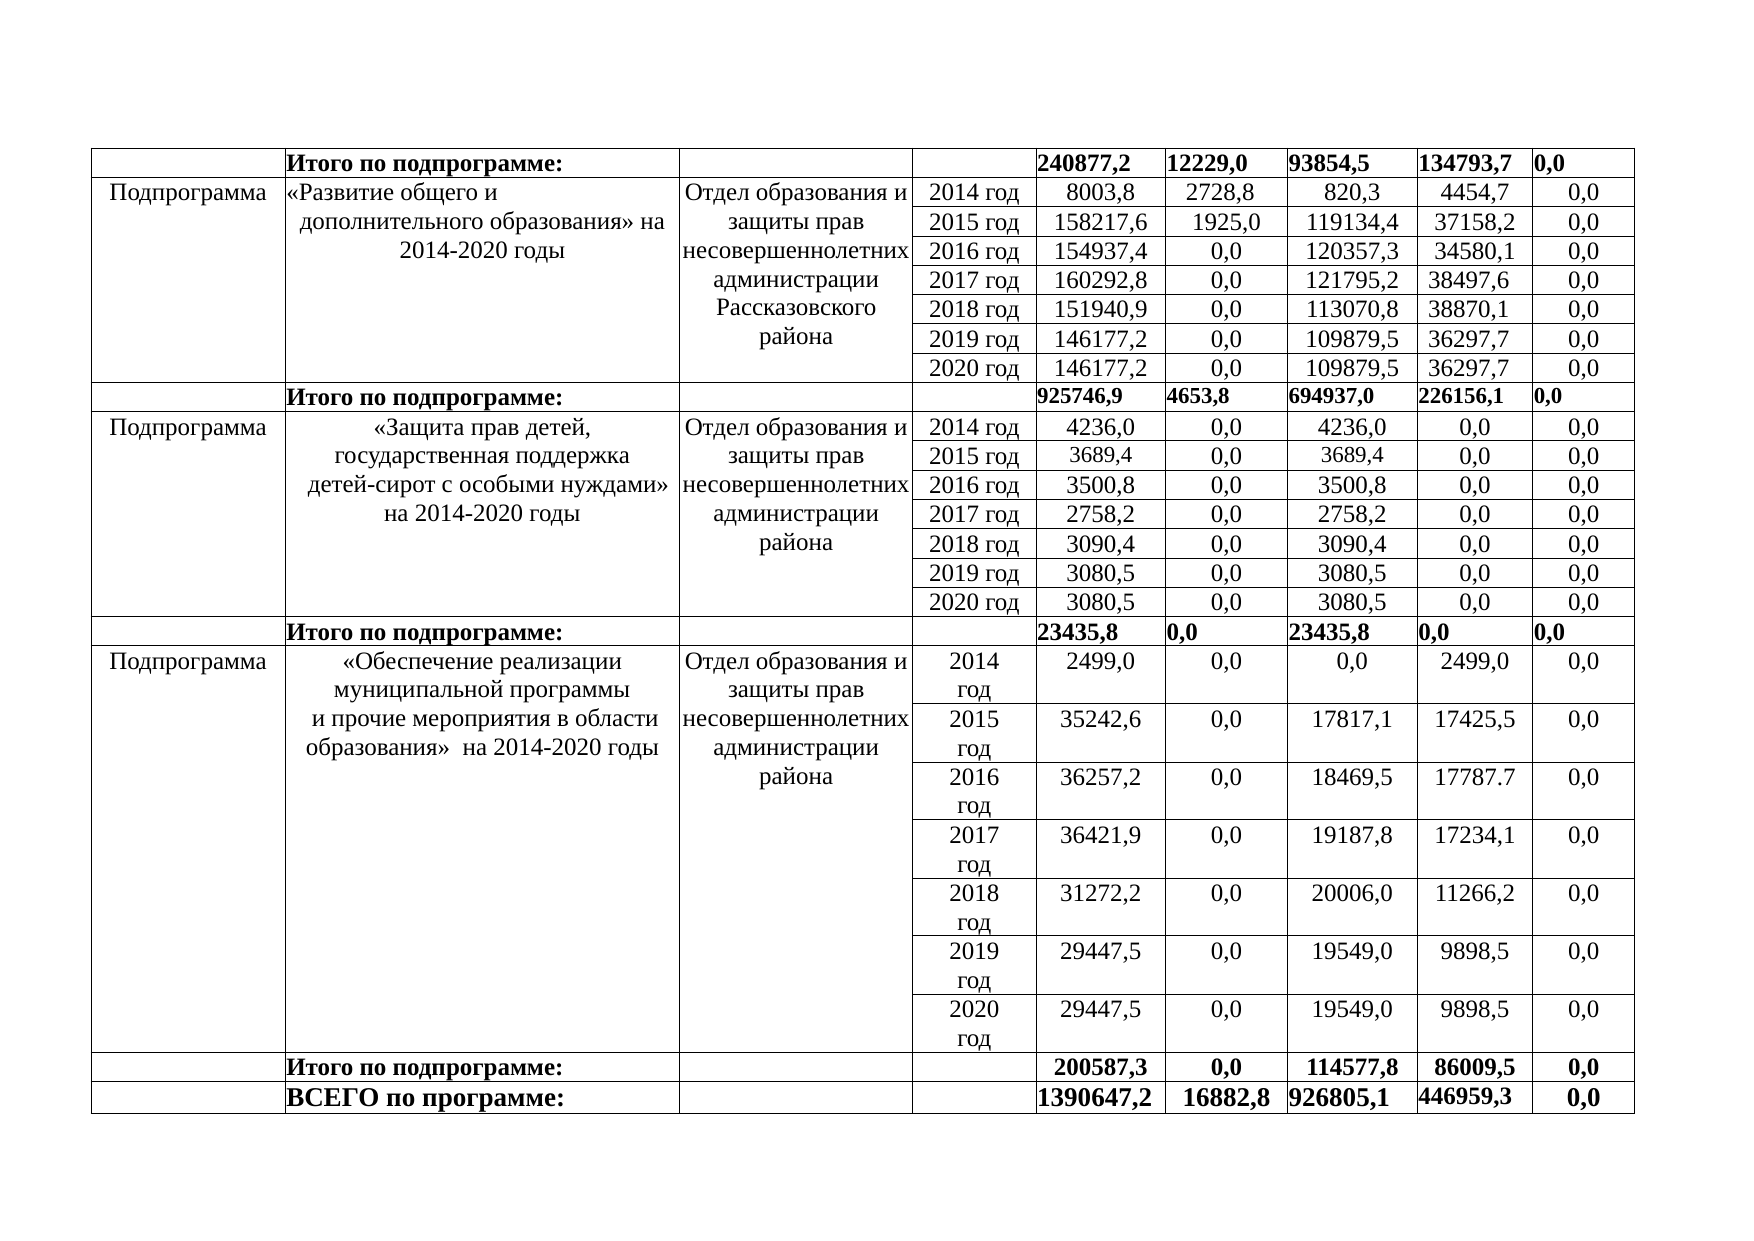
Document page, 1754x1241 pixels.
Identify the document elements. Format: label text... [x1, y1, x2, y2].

table_cell 0,0 [1166, 936, 1287, 993]
table_cell 11266,2 [1418, 879, 1532, 935]
table_cell 0,0 [1288, 646, 1417, 703]
table_cell 0,0 [1166, 1053, 1287, 1081]
table_cell 38497,6 [1418, 266, 1532, 294]
table_cell 151940,9 [1037, 295, 1165, 323]
table_cell 19549,0 [1288, 995, 1417, 1051]
table_cell 226156,1 [1418, 383, 1532, 411]
table_cell 8003,8 [1037, 178, 1165, 206]
table_cell 23435,8 [1037, 617, 1165, 645]
table_cell 114577,8 [1288, 1053, 1417, 1081]
table_cell 0,0 [1533, 995, 1634, 1051]
table_cell 0,0 [1418, 617, 1532, 645]
table_cell 0,0 [1166, 617, 1287, 645]
table_cell 3689,4 [1288, 441, 1417, 470]
table_cell 2016 год [913, 471, 1036, 499]
table_cell 2019 год [913, 559, 1036, 587]
table_cell 0,0 [1533, 529, 1634, 557]
table_cell [92, 149, 285, 177]
table_cell 146177,2 [1037, 354, 1165, 382]
table_cell 0,0 [1166, 588, 1287, 616]
table_cell 19187,8 [1288, 820, 1417, 877]
table_cell [92, 1082, 285, 1112]
table_cell 0,0 [1533, 207, 1634, 236]
table_cell 20006,0 [1288, 879, 1417, 935]
table_cell 16882,8 [1166, 1082, 1287, 1112]
table_cell 9898,5 [1418, 936, 1532, 993]
table_cell 0,0 [1166, 646, 1287, 703]
table_cell 0,0 [1418, 441, 1532, 470]
table_cell 3500,8 [1037, 471, 1165, 499]
table_cell 0,0 [1166, 763, 1287, 819]
table_cell 2019 год [913, 936, 1036, 993]
table_cell [913, 1053, 1036, 1081]
table_cell 4653,8 [1166, 383, 1287, 411]
table_cell [680, 383, 912, 411]
table_cell 17234,1 [1418, 820, 1532, 877]
table_cell [680, 617, 912, 645]
table_cell [913, 1082, 1036, 1112]
table_cell 23435,8 [1288, 617, 1417, 645]
table_cell 2758,2 [1288, 500, 1417, 528]
table_cell 0,0 [1166, 559, 1287, 587]
table_cell 0,0 [1533, 646, 1634, 703]
table_cell 0,0 [1166, 500, 1287, 528]
table_cell 2020 год [913, 588, 1036, 616]
table_cell 820,3 [1288, 178, 1417, 206]
table_cell 36257,2 [1037, 763, 1165, 819]
table_cell [680, 1082, 912, 1112]
table_cell 4454,7 [1418, 178, 1532, 206]
table_cell Итого по подпрограмме: [286, 617, 679, 645]
table_cell 37158,2 [1418, 207, 1532, 236]
table_cell 158217,6 [1037, 207, 1165, 236]
table_cell 0,0 [1166, 237, 1287, 265]
table_cell 18469,5 [1288, 763, 1417, 819]
table_cell 0,0 [1418, 500, 1532, 528]
table_cell 2015 год [913, 704, 1036, 761]
table_cell 0,0 [1533, 763, 1634, 819]
table_cell 0,0 [1166, 441, 1287, 470]
table_cell 17425,5 [1418, 704, 1532, 761]
table_cell 694937,0 [1288, 383, 1417, 411]
table_cell 2017 год [913, 820, 1036, 877]
table_cell 2020 год [913, 354, 1036, 382]
table_cell 0,0 [1166, 295, 1287, 323]
table_cell «Обеспечение реализации муниципальной программы и прочие мероприятия в области образования» на 2014-2020 годы [286, 646, 679, 1051]
table_cell 0,0 [1418, 471, 1532, 499]
table_cell 2499,0 [1418, 646, 1532, 703]
table_cell 0,0 [1166, 324, 1287, 353]
table_cell 9898,5 [1418, 995, 1532, 1051]
table_cell 12229,0 [1166, 149, 1287, 177]
table_cell 3090,4 [1288, 529, 1417, 557]
table_cell 0,0 [1533, 588, 1634, 616]
table_cell 2019 год [913, 324, 1036, 353]
table_cell 2018 год [913, 529, 1036, 557]
table_cell 17817,1 [1288, 704, 1417, 761]
table_cell 86009,5 [1418, 1053, 1532, 1081]
table_cell 2016 год [913, 763, 1036, 819]
table_cell Отдел образования и защиты прав несовершеннолетних администрации района [680, 412, 912, 616]
table_cell 0,0 [1166, 879, 1287, 935]
table_cell 0,0 [1533, 266, 1634, 294]
table_cell [680, 1053, 912, 1081]
table_cell 113070,8 [1288, 295, 1417, 323]
table_cell 0,0 [1166, 529, 1287, 557]
table_cell 2018 год [913, 879, 1036, 935]
table_cell 0,0 [1533, 936, 1634, 993]
table_cell 0,0 [1533, 178, 1634, 206]
table_cell 926805,1 [1288, 1082, 1417, 1112]
table_cell 0,0 [1533, 471, 1634, 499]
table_cell [913, 149, 1036, 177]
table_cell 0,0 [1166, 412, 1287, 440]
table_cell 2017 год [913, 500, 1036, 528]
table_cell 0,0 [1533, 617, 1634, 645]
table_cell 29447,5 [1037, 936, 1165, 993]
table_cell 3689,4 [1037, 441, 1165, 470]
table_cell 154937,4 [1037, 237, 1165, 265]
table_cell 93854,5 [1288, 149, 1417, 177]
table_cell 0,0 [1418, 559, 1532, 587]
table_cell 36421,9 [1037, 820, 1165, 877]
table_cell 0,0 [1533, 500, 1634, 528]
table_cell 0,0 [1166, 704, 1287, 761]
table_cell 200587,3 [1037, 1053, 1165, 1081]
table_cell 2758,2 [1037, 500, 1165, 528]
table_cell 0,0 [1166, 995, 1287, 1051]
table_cell 446959,3 [1418, 1082, 1532, 1112]
table_cell 2018 год [913, 295, 1036, 323]
table_cell 925746,9 [1037, 383, 1165, 411]
table_cell 0,0 [1533, 879, 1634, 935]
table_cell 0,0 [1166, 471, 1287, 499]
table_cell 160292,8 [1037, 266, 1165, 294]
table_cell 34580,1 [1418, 237, 1532, 265]
table_cell 0,0 [1166, 266, 1287, 294]
table_cell 120357,3 [1288, 237, 1417, 265]
table_cell «Развитие общего и дополнительного образования» на 2014-2020 годы [286, 178, 679, 382]
table_cell Итого по подпрограмме: [286, 383, 679, 411]
table_cell 0,0 [1533, 1053, 1634, 1081]
table_cell 146177,2 [1037, 324, 1165, 353]
table_cell 109879,5 [1288, 354, 1417, 382]
table_cell Отдел образования и защиты прав несовершеннолетних администрации Рассказовского района [680, 178, 912, 382]
table_cell 36297,7 [1418, 354, 1532, 382]
table_cell 2728,8 [1166, 178, 1287, 206]
table_cell 3090,4 [1037, 529, 1165, 557]
table_cell [913, 383, 1036, 411]
table_cell [680, 149, 912, 177]
table_cell [92, 1053, 285, 1081]
table_cell 0,0 [1533, 441, 1634, 470]
table_cell Подпрограмма [92, 178, 285, 382]
table_cell 0,0 [1418, 588, 1532, 616]
table_cell 0,0 [1533, 820, 1634, 877]
table_cell 3080,5 [1288, 588, 1417, 616]
table_cell 134793,7 [1418, 149, 1532, 177]
table_cell 0,0 [1166, 354, 1287, 382]
table_cell 1925,0 [1166, 207, 1287, 236]
table_cell Итого по подпрограмме: [286, 149, 679, 177]
table_cell 0,0 [1418, 412, 1532, 440]
table_cell 2015 год [913, 441, 1036, 470]
table_cell 3080,5 [1288, 559, 1417, 587]
table_cell 31272,2 [1037, 879, 1165, 935]
table_cell 0,0 [1533, 295, 1634, 323]
table_cell 19549,0 [1288, 936, 1417, 993]
table_cell 3080,5 [1037, 588, 1165, 616]
table_cell Подпрограмма [92, 646, 285, 1051]
table_cell 0,0 [1166, 820, 1287, 877]
table_cell 2014 год [913, 412, 1036, 440]
table_cell 0,0 [1533, 149, 1634, 177]
table_cell 2020 год [913, 995, 1036, 1051]
table_cell 2014 год [913, 178, 1036, 206]
table_cell ВСЕГО по программе: [286, 1082, 679, 1112]
table_cell Отдел образования и защиты прав несовершеннолетних администрации района [680, 646, 912, 1051]
table_cell «Защита прав детей, государственная поддержка детей-сирот с особыми нуждами» на 2014-2020 годы [286, 412, 679, 616]
table_cell 0,0 [1533, 324, 1634, 353]
table_cell 109879,5 [1288, 324, 1417, 353]
table_cell 119134,4 [1288, 207, 1417, 236]
table_cell 38870,1 [1418, 295, 1532, 323]
table_cell 1390647,2 [1037, 1082, 1165, 1112]
table_cell 240877,2 [1037, 149, 1165, 177]
table_cell 0,0 [1533, 704, 1634, 761]
table_cell 0,0 [1533, 383, 1634, 411]
table_cell 0,0 [1533, 559, 1634, 587]
table_cell Подпрограмма [92, 412, 285, 616]
table_cell 2016 год [913, 237, 1036, 265]
table_cell 4236,0 [1037, 412, 1165, 440]
table_cell 2017 год [913, 266, 1036, 294]
table_cell Итого по подпрограмме: [286, 1053, 679, 1081]
table_cell 35242,6 [1037, 704, 1165, 761]
table_cell 17787.7 [1418, 763, 1532, 819]
table_cell [92, 383, 285, 411]
table_cell [92, 617, 285, 645]
table_cell 2499,0 [1037, 646, 1165, 703]
table_cell 0,0 [1418, 529, 1532, 557]
table_cell 0,0 [1533, 412, 1634, 440]
table_cell 0,0 [1533, 1082, 1634, 1112]
table_cell 2014 год [913, 646, 1036, 703]
table_cell 0,0 [1533, 354, 1634, 382]
table_cell 0,0 [1533, 237, 1634, 265]
table_cell 4236,0 [1288, 412, 1417, 440]
table_cell 2015 год [913, 207, 1036, 236]
table_cell 36297,7 [1418, 324, 1532, 353]
table_cell 3500,8 [1288, 471, 1417, 499]
table_cell 3080,5 [1037, 559, 1165, 587]
table_cell 121795,2 [1288, 266, 1417, 294]
table_cell 29447,5 [1037, 995, 1165, 1051]
table_cell [913, 617, 1036, 645]
